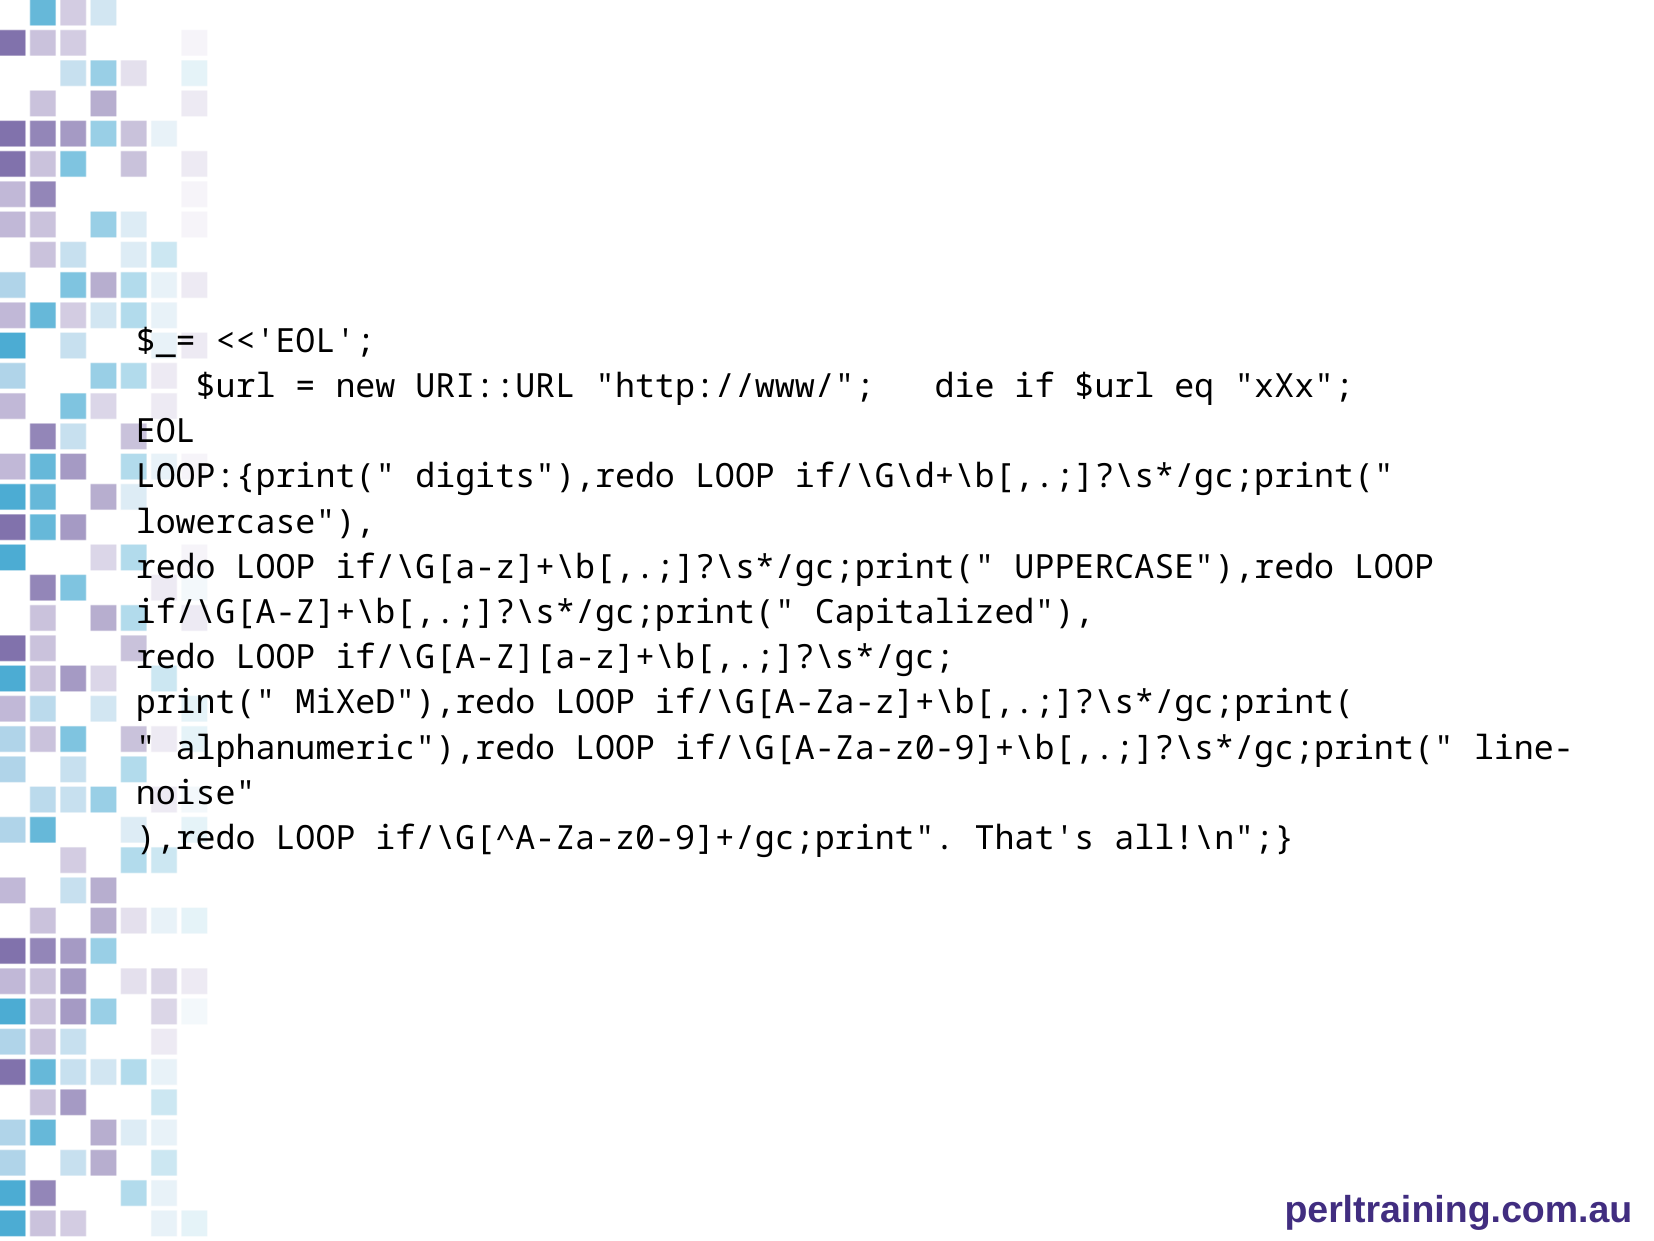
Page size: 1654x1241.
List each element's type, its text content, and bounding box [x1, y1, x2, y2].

title $_= <<'EOL'; $url = new URI::URL "http://www/"; die if $url eq "xXx"; EOL LOOP:{print(" digits"),redo LOOP if/\G\d+\b[,.;]?\s*/gc;print(" lowercase"), redo LOOP if/\G[a-z]+\b[,.;]?\s*/gc;print(" UPPERCASE"),redo LOOP if/\G[A-Z]+\b[,.;]?\s*/gc;print(" Capitalized"), redo LOOP if/\G[A-Z][a-z]+\b[,.;]?\s*/gc; print(" MiXeD"),redo LOOP if/\G[A-Za-z]+\b[,.;]?\s*/gc;print( " alphanumeric"),redo LOOP if/\G[A-Za-z0-9]+\b[,.;]?\s*/gc;print(" line-noise" ),redo LOOP if/\G[^A-Za-z0-9]+/gc;print". That's all!\n";} [135, 59, 1625, 1117]
picture [0, 0, 212, 1241]
